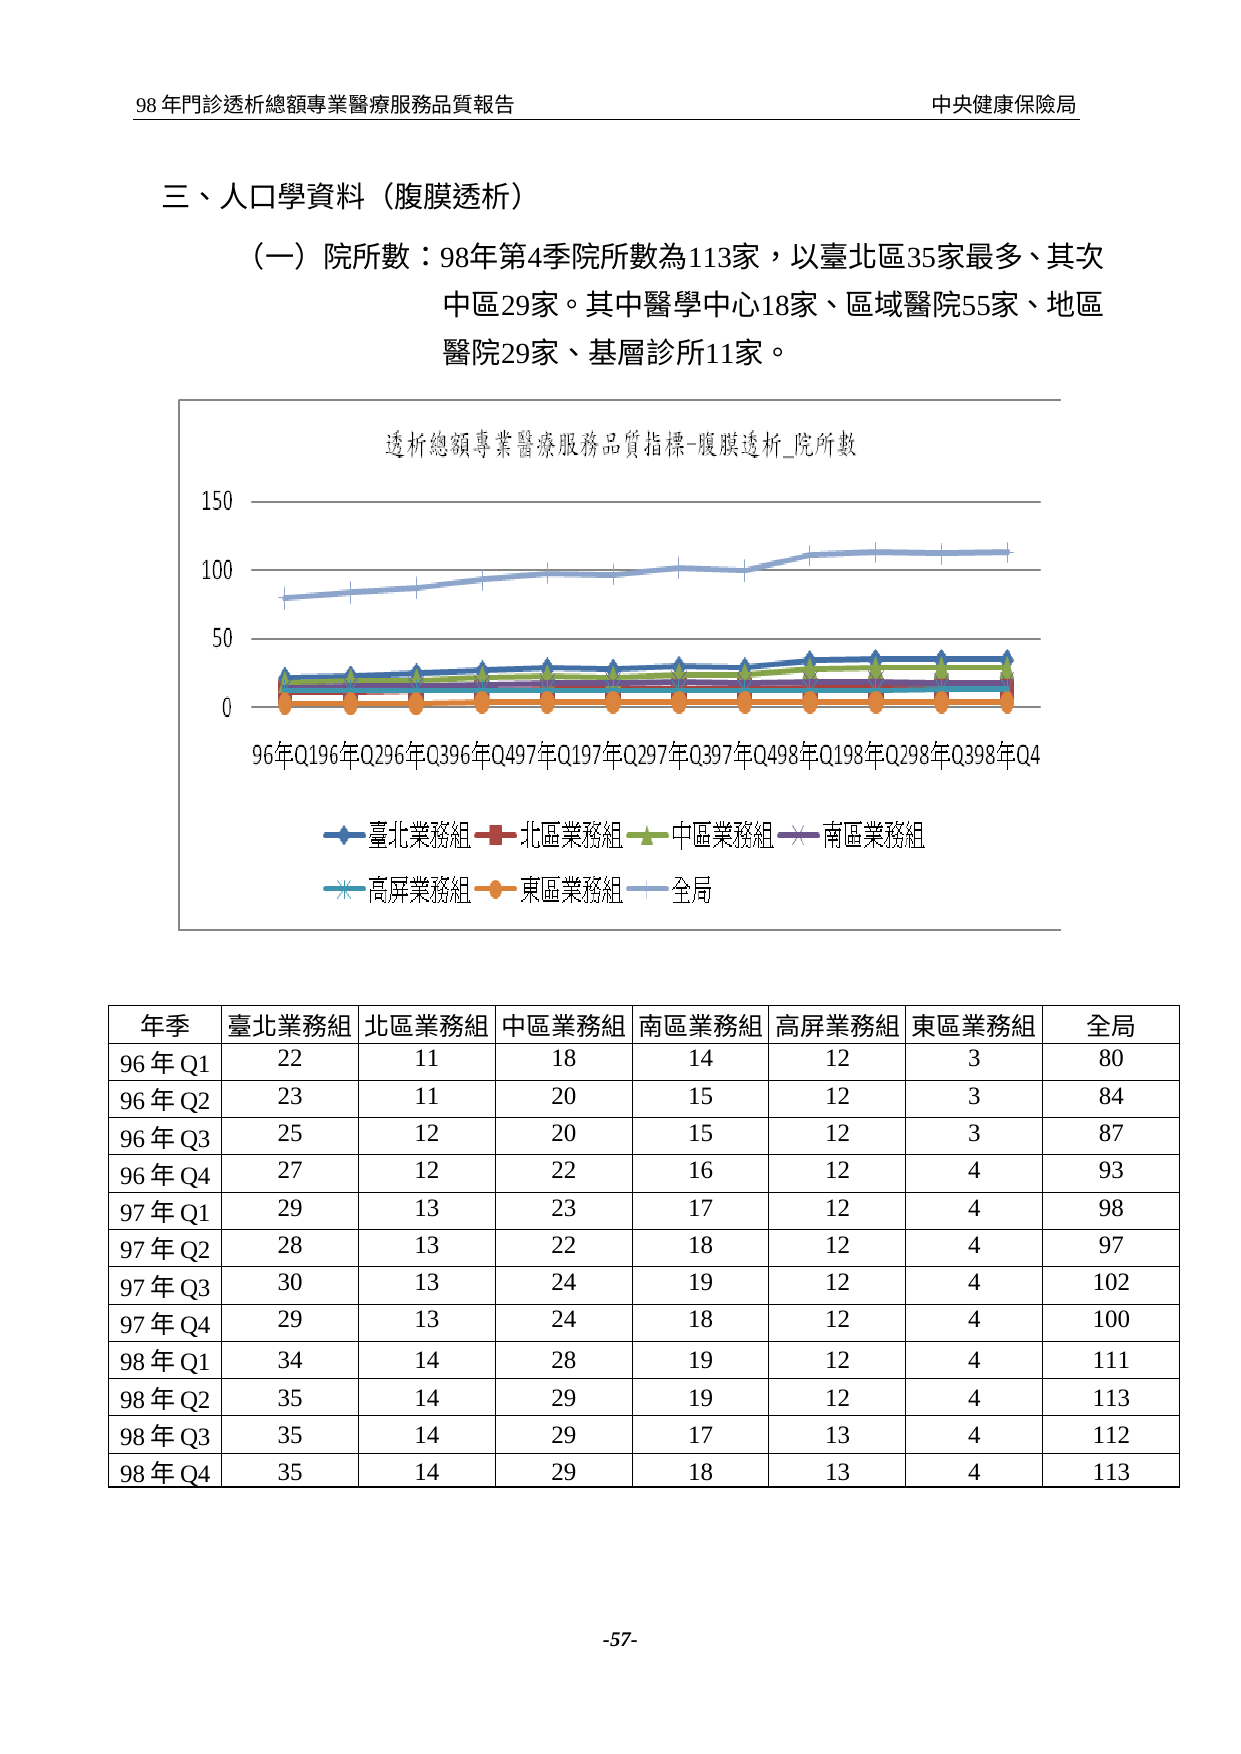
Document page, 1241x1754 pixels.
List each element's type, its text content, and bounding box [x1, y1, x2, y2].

table_cell 12 [359, 1155, 495, 1192]
table_cell 13 [359, 1267, 495, 1303]
list 院所數：98年第4季院所數為113家，以臺北區35家最多、其次中區29家。其中醫學中心18家、區域醫院55家、地區醫院29家、基層診所11家。 [236, 229, 1104, 373]
table_cell 12 [769, 1155, 905, 1192]
table_cell 14 [633, 1044, 768, 1080]
table_cell 22 [222, 1044, 358, 1080]
table_header 北區業務組 [359, 1006, 495, 1042]
table_cell 4 [906, 1193, 1042, 1229]
table_cell 22 [496, 1155, 632, 1192]
table_cell 19 [633, 1267, 768, 1303]
table_cell 12 [769, 1342, 905, 1378]
table_cell 12 [769, 1267, 905, 1303]
table_cell 12 [769, 1193, 905, 1229]
table_cell 23 [222, 1081, 358, 1117]
table_cell 12 [769, 1230, 905, 1266]
table_cell 14 [359, 1342, 495, 1378]
table_cell 96年Q4 [109, 1155, 221, 1192]
table_cell 27 [222, 1155, 358, 1192]
table_cell 29 [496, 1379, 632, 1415]
table_cell 29 [222, 1193, 358, 1229]
table_cell 25 [222, 1118, 358, 1154]
table_header 中區業務組 [496, 1006, 632, 1042]
table_cell 18 [633, 1305, 768, 1341]
table_header 高屏業務組 [769, 1006, 905, 1042]
table_cell 87 [1043, 1118, 1179, 1154]
table_cell 20 [496, 1081, 632, 1117]
table_cell 30 [222, 1267, 358, 1303]
table_cell 4 [906, 1454, 1042, 1486]
table_cell 4 [906, 1230, 1042, 1266]
table_cell 111 [1043, 1342, 1179, 1378]
table_cell 97年Q2 [109, 1230, 221, 1266]
table_cell 12 [769, 1379, 905, 1415]
table_cell 11 [359, 1081, 495, 1117]
table_cell 22 [496, 1230, 632, 1266]
table_cell 112 [1043, 1416, 1179, 1453]
table_cell 17 [633, 1193, 768, 1229]
table_cell 4 [906, 1267, 1042, 1303]
table_cell 18 [633, 1454, 768, 1486]
table_cell 13 [769, 1416, 905, 1453]
table_cell 28 [222, 1230, 358, 1266]
table_cell 98年Q3 [109, 1416, 221, 1453]
table_cell 97年Q1 [109, 1193, 221, 1229]
table_cell 23 [496, 1193, 632, 1229]
table_cell 35 [222, 1379, 358, 1415]
table_cell 93 [1043, 1155, 1179, 1192]
table_cell 96年Q3 [109, 1118, 221, 1154]
table_cell 12 [769, 1044, 905, 1080]
table_cell 24 [496, 1267, 632, 1303]
table_cell 18 [633, 1230, 768, 1266]
table_cell 4 [906, 1342, 1042, 1378]
table_cell 4 [906, 1416, 1042, 1453]
table_cell 11 [359, 1044, 495, 1080]
table_cell 12 [769, 1081, 905, 1117]
table_cell 113 [1043, 1379, 1179, 1415]
table_cell 3 [906, 1044, 1042, 1080]
table_cell 19 [633, 1379, 768, 1415]
table_cell 15 [633, 1118, 768, 1154]
table_cell 96年Q1 [109, 1044, 221, 1080]
table_cell 13 [359, 1305, 495, 1341]
table_cell 98 [1043, 1193, 1179, 1229]
text 三、人口學資料（腹膜透析） [161, 169, 1104, 217]
table_header 南區業務組 [633, 1006, 768, 1042]
table_cell 15 [633, 1081, 768, 1117]
table_cell 12 [359, 1118, 495, 1154]
table_cell 4 [906, 1379, 1042, 1415]
table_cell 113 [1043, 1454, 1179, 1486]
table_header 臺北業務組 [222, 1006, 358, 1042]
table_cell 3 [906, 1081, 1042, 1117]
table_cell 20 [496, 1118, 632, 1154]
table_cell 12 [769, 1118, 905, 1154]
picture [177, 399, 1061, 931]
table_cell 28 [496, 1342, 632, 1378]
table_cell 4 [906, 1155, 1042, 1192]
table_cell 16 [633, 1155, 768, 1192]
table_cell 17 [633, 1416, 768, 1453]
table_cell 102 [1043, 1267, 1179, 1303]
table_cell 29 [222, 1305, 358, 1341]
table_header 東區業務組 [906, 1006, 1042, 1042]
table_cell 98年Q4 [109, 1454, 221, 1486]
table_cell 3 [906, 1118, 1042, 1154]
table_cell 18 [496, 1044, 632, 1080]
table_cell 14 [359, 1454, 495, 1486]
table_cell 13 [359, 1193, 495, 1229]
table_cell 97 [1043, 1230, 1179, 1266]
table_cell 4 [906, 1305, 1042, 1341]
table_cell 12 [769, 1305, 905, 1341]
table_cell 34 [222, 1342, 358, 1378]
table_header 年季 [109, 1006, 221, 1042]
table_header 全局 [1043, 1006, 1179, 1042]
table_cell 13 [769, 1454, 905, 1486]
table_cell 97年Q4 [109, 1305, 221, 1341]
table_cell 35 [222, 1454, 358, 1486]
table_cell 100 [1043, 1305, 1179, 1341]
table_cell 98年Q2 [109, 1379, 221, 1415]
table_cell 84 [1043, 1081, 1179, 1117]
table_cell 24 [496, 1305, 632, 1341]
table_cell 29 [496, 1454, 632, 1486]
table_cell 35 [222, 1416, 358, 1453]
table_cell 19 [633, 1342, 768, 1378]
table_cell 80 [1043, 1044, 1179, 1080]
table_cell 13 [359, 1230, 495, 1266]
table_cell 97年Q3 [109, 1267, 221, 1303]
table_cell 14 [359, 1416, 495, 1453]
table_cell 96年Q2 [109, 1081, 221, 1117]
table_cell 98年Q1 [109, 1342, 221, 1378]
table_cell 14 [359, 1379, 495, 1415]
table_cell 29 [496, 1416, 632, 1453]
